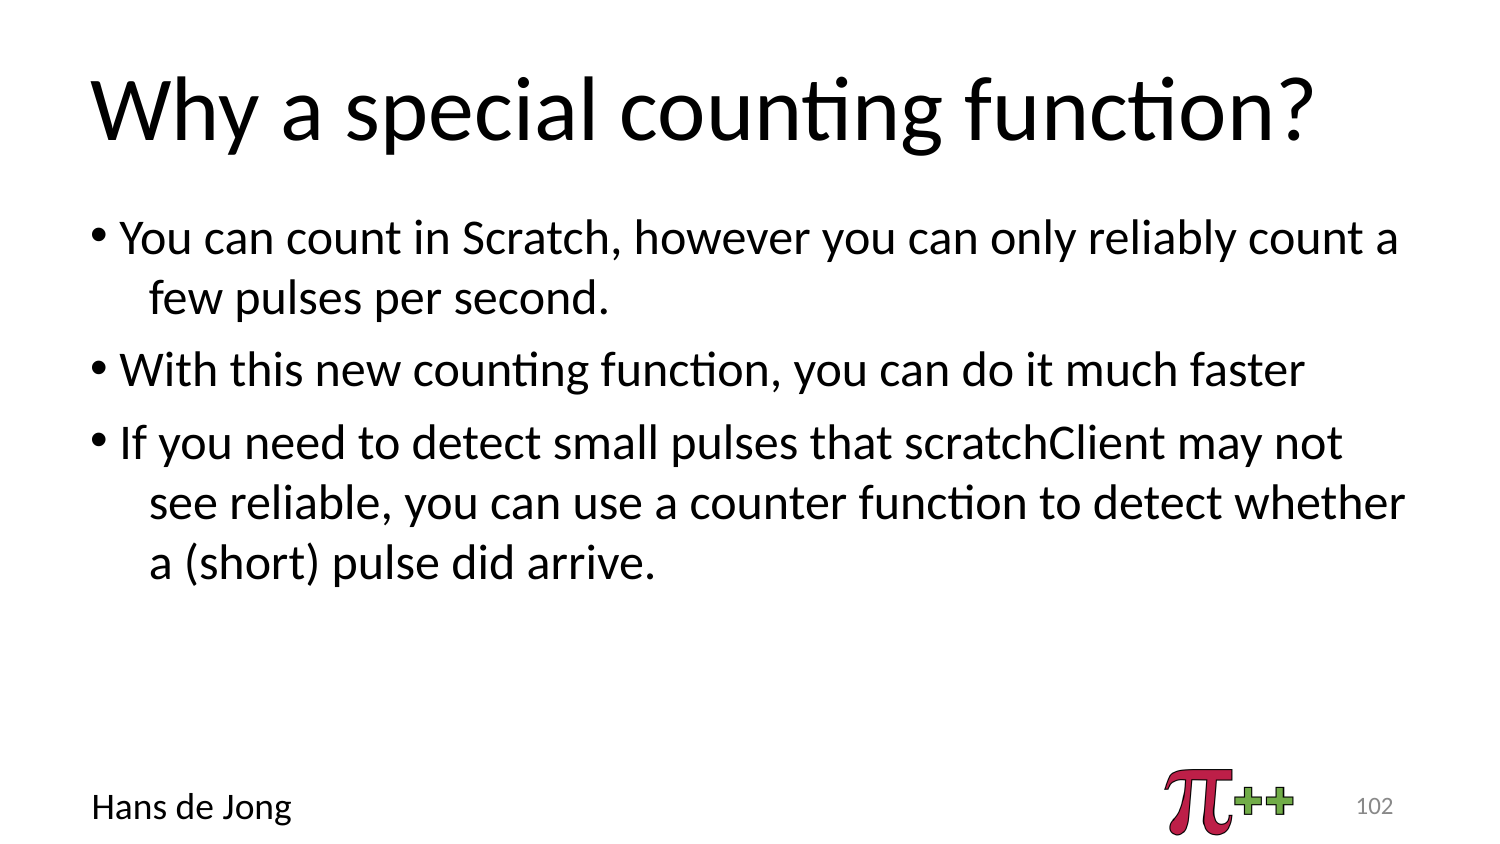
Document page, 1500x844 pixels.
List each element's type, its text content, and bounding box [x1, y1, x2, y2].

list You can count in Scratch, however you can only reliably count a few pulses per second. With this new counting function, you can do it much faster If you need to detect small pulses that scratchClient may not see reliable, you can use a counter function to detect whether a (short) pulse did arrive. [75, 196, 1426, 754]
text_box 102 [1340, 782, 1426, 827]
title Why a special counting function? [75, 33, 1426, 175]
